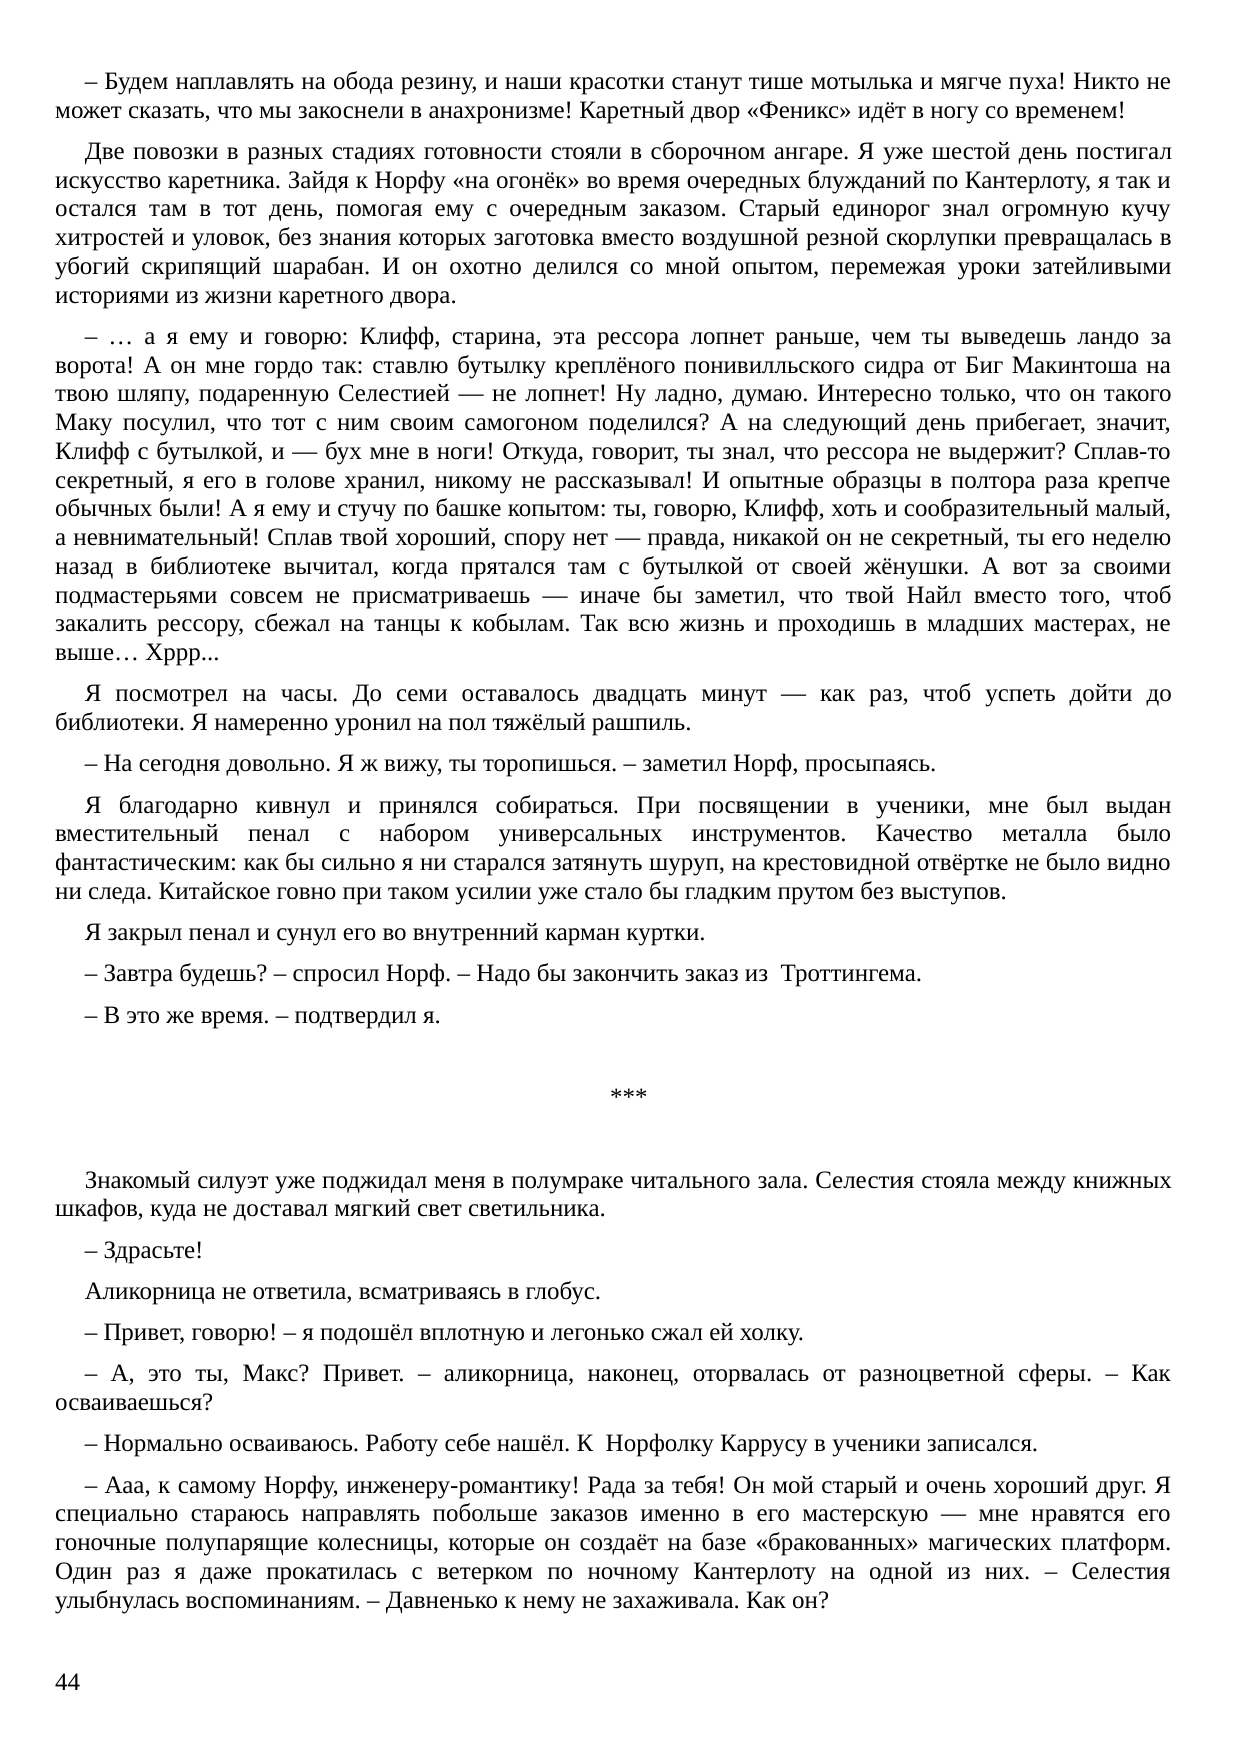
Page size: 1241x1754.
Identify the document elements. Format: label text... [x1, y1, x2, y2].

text – Ааа, к самому Норфу, инженеру-романтику! Рада за тебя! Он мой старый и очень хороший друг. Я специально стараюсь направлять побольше заказов именно в его мастерскую — мне нравятся его гоночные полупарящие колесницы, которые он создаёт на базе «бракованных» магических платформ. Один раз я даже прокатилась с ветерком по ночному Кантерлоту на одной из них. – Селестия улыбнулась воспоминаниям. – Давненько к нему не захаживала. Как он? [55, 1470, 1173, 1613]
text Две повозки в разных стадиях готовности стояли в сборочном ангаре. Я уже шестой день постигал искусство каретника. Зайдя к Норфу «на огонёк» во время очередных блужданий по Кантерлоту, я так и остался там в тот день, помогая ему с очередным заказом. Старый единорог знал огромную кучу хитростей и уловок, без знания которых заготовка вместо воздушной резной скорлупки превращалась в убогий скрипящий шарабан. И он охотно делился со мной опытом, перемежая уроки затейливыми историями из жизни каретного двора. [55, 136, 1173, 308]
text – … а я ему и говорю: Клифф, старина, эта рессора лопнет раньше, чем ты выведешь ландо за ворота! А он мне гордо так: ставлю бутылку креплёного понивилльского сидра от Биг Макинтоша на твою шляпу, подаренную Селестией — не лопнет! Ну ладно, думаю. Интересно только, что он такого Маку посулил, что тот с ним своим самогоном поделился? А на следующий день прибегает, значит, Клифф с бутылкой, и — бух мне в ноги! Откуда, говорит, ты знал, что рессора не выдержит? Сплав-то секретный, я его в голове хранил, никому не рассказывал! И опытные образцы в полтора раза крепче обычных были! А я ему и стучу по башке копытом: ты, говорю, Клифф, хоть и сообразительный малый, а невнимательный! Сплав твой хороший, спору нет — правда, никакой он не секретный, ты его неделю назад в библиотеке вычитал, когда прятался там с бутылкой от своей жёнушки. А вот за своими подмастерьями совсем не присматриваешь — иначе бы заметил, что твой Найл вместо того, чтоб закалить рессору, сбежал на танцы к кобылам. Так всю жизнь и проходишь в младших мастерах, не выше… Хррр... [55, 321, 1173, 666]
text Я закрыл пенал и сунул его во внутренний карман куртки. [55, 917, 1173, 946]
text – Здрасьте! [55, 1235, 1173, 1263]
text – Привет, говорю! – я подошёл вплотную и легонько сжал ей холку. [55, 1317, 1173, 1346]
text – Будем наплавлять на обода резину, и наши красотки станут тише мотылька и мягче пуха! Никто не может сказать, что мы закоснели в анахронизме! Каретный двор «Феникс» идёт в ногу со временем! [55, 66, 1173, 123]
text Я посмотрел на часы. До семи оставалось двадцать минут — как раз, чтоб успеть дойти до библиотеки. Я намеренно уронил на пол тяжёлый рашпиль. [55, 678, 1173, 736]
text – Нормально осваиваюсь. Работу себе нашёл. К Норфолку Каррусу в ученики записался. [55, 1428, 1173, 1457]
text Знакомый силуэт уже поджидал меня в полумраке читального зала. Селестия стояла между книжных шкафов, куда не доставал мягкий свет светильника. [55, 1165, 1173, 1222]
text – В это же время. – подтвердил я. [55, 1000, 1173, 1028]
text – А, это ты, Макс? Привет. – аликорница, наконец, оторвалась от разноцветной сферы. – Как осваиваешься? [55, 1358, 1173, 1416]
text Я благодарно кивнул и принялся собираться. При посвящении в ученики, мне был выдан вместительный пенал с набором универсальных инструментов. Качество металла было фантастическим: как бы сильно я ни старался затянуть шуруп, на крестовидной отвёртке не было видно ни следа. Китайское говно при таком усилии уже стало бы гладким прутом без выступов. [55, 790, 1173, 905]
text *** [55, 1082, 1173, 1111]
text – Завтра будешь? – спросил Норф. – Надо бы закончить заказ из Троттингема. [55, 958, 1173, 987]
text – На сегодня довольно. Я ж вижу, ты торопишься. – заметил Норф, просыпаясь. [55, 748, 1173, 777]
text Аликорница не ответила, всматриваясь в глобус. [55, 1276, 1173, 1305]
